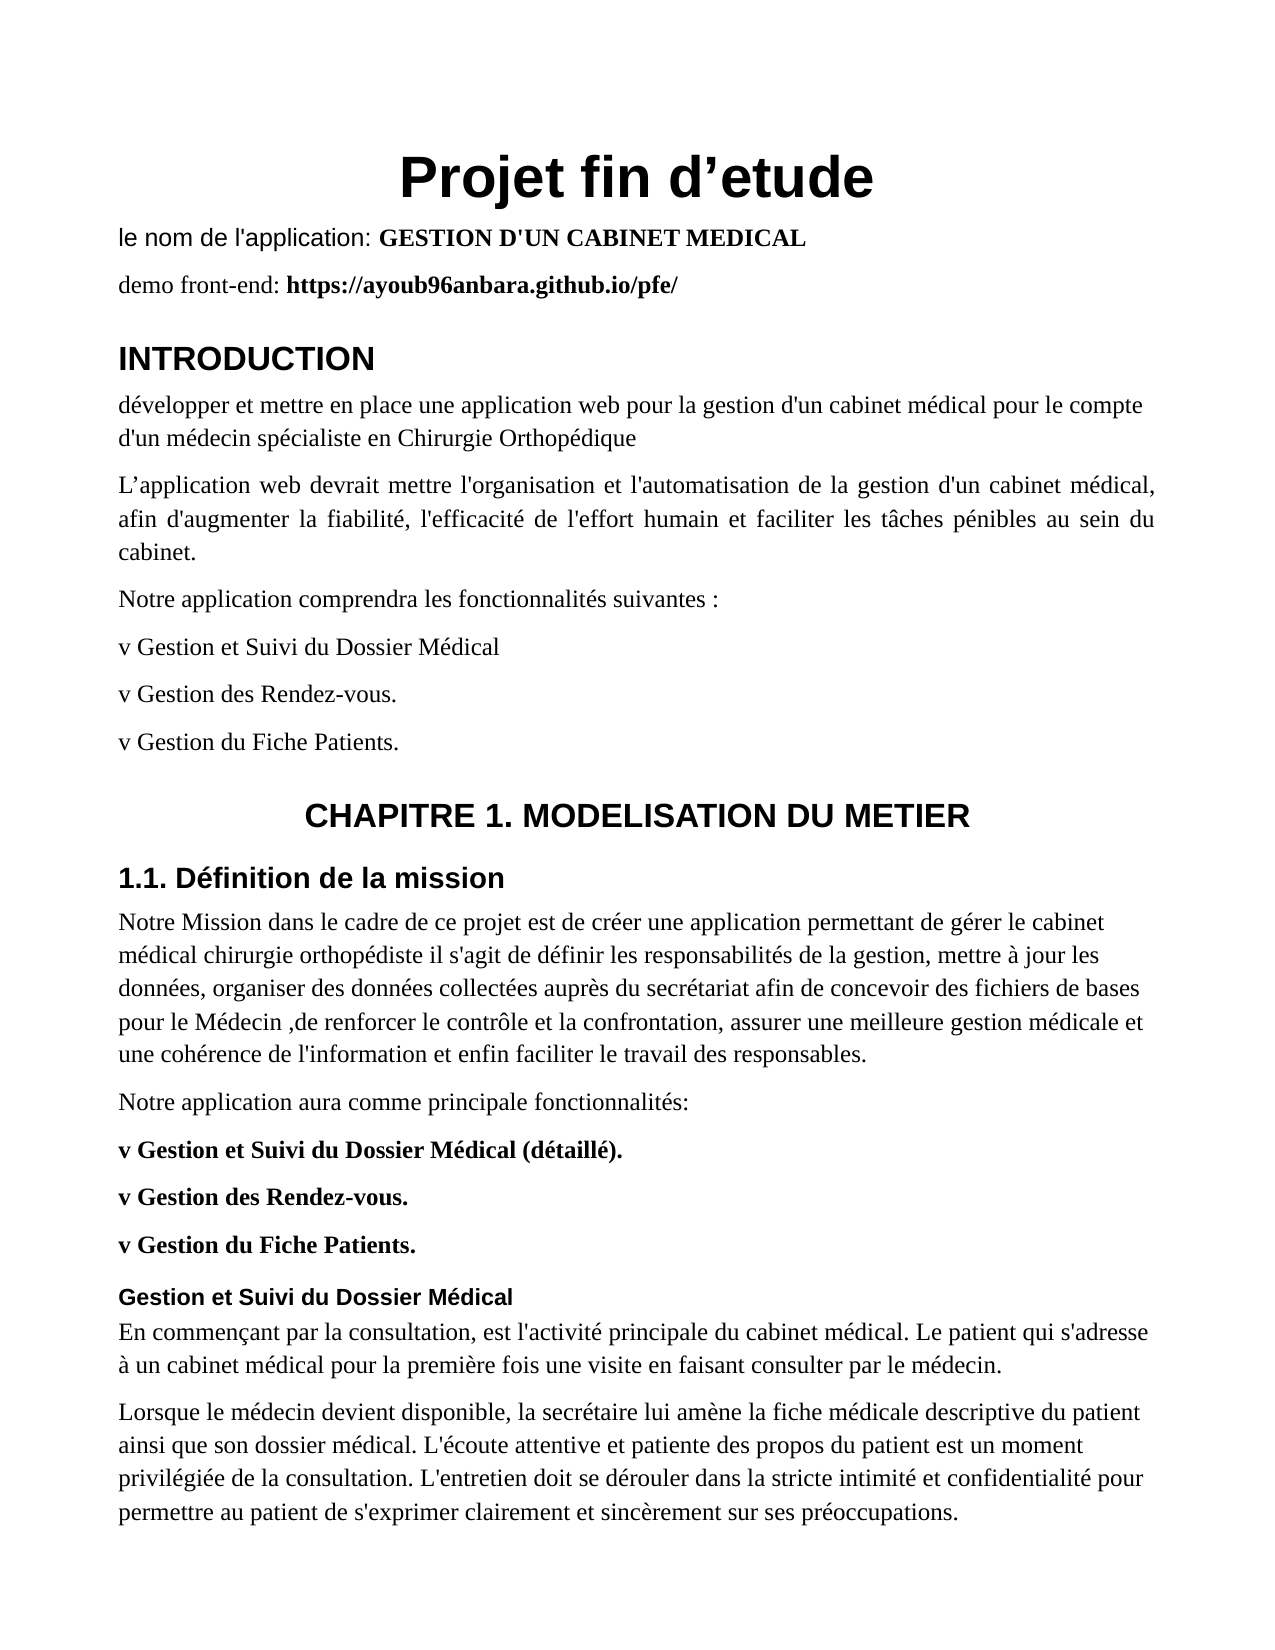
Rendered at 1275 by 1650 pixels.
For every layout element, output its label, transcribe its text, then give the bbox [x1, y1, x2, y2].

subtitle Gestion et Suivi du Dossier Médical [118, 1284, 1157, 1311]
text Notre application comprendra les fonctionnalités suivantes : [118, 584, 1157, 613]
subtitle INTRODUCTION [118, 339, 1157, 377]
subtitle 1.1. Définition de la mission [118, 861, 1157, 895]
text demo front-end: https://ayoub96anbara.github.io/pfe/ [118, 270, 1157, 299]
text En commençant par la consultation, est l'activité principale du cabinet médical. Le patient qui s'adresse à un cabinet médical pour la première fois une visite en faisant consulter par le médecin. [118, 1317, 1157, 1379]
text développer et mettre en place une application web pour la gestion d'un cabinet médical pour le compte d'un médecin spécialiste en Chirurgie Orthopédique [118, 390, 1157, 452]
text v Gestion et Suivi du Dossier Médical [118, 632, 1157, 661]
text le nom de l'application: GESTION D'UN CABINET MEDICAL [118, 223, 1157, 252]
text v Gestion des Rendez-vous. [118, 679, 1157, 708]
text Lorsque le médecin devient disponible, la secrétaire lui amène la fiche médicale descriptive du patient ainsi que son dossier médical. L'écoute attentive et patiente des propos du patient est un moment privilégiée de la consultation. L'entretien doit se dérouler dans la stricte intimité et confidentialité pour permettre au patient de s'exprimer clairement et sincèrement sur ses préoccupations. [118, 1397, 1157, 1525]
text Notre application aura comme principale fonctionnalités: [118, 1087, 1157, 1116]
subtitle CHAPITRE 1. MODELISATION DU METIER [118, 796, 1157, 834]
title Projet fin d’etude [118, 143, 1157, 210]
text v Gestion des Rendez-vous. [118, 1182, 1157, 1211]
text v Gestion et Suivi du Dossier Médical (détaillé). [118, 1135, 1157, 1163]
text v Gestion du Fiche Patients. [118, 1230, 1157, 1259]
text Notre Mission dans le cadre de ce projet est de créer une application permettant de gérer le cabinet médical chirurgie orthopédiste il s'agit de définir les responsabilités de la gestion, mettre à jour les données, organiser des données collectées auprès du secrétariat afin de concevoir des fichiers de bases pour le Médecin ,de renforcer le contrôle et la confrontation, assurer une meilleure gestion médicale et une cohérence de l'information et enfin faciliter le travail des responsables. [118, 907, 1157, 1068]
text L’application web devrait mettre l'organisation et l'automatisation de la gestion d'un cabinet médical, afin d'augmenter la fiabilité, l'efficacité de l'effort humain et faciliter les tâches pénibles au sein du cabinet. [118, 471, 1157, 565]
text v Gestion du Fiche Patients. [118, 727, 1157, 756]
